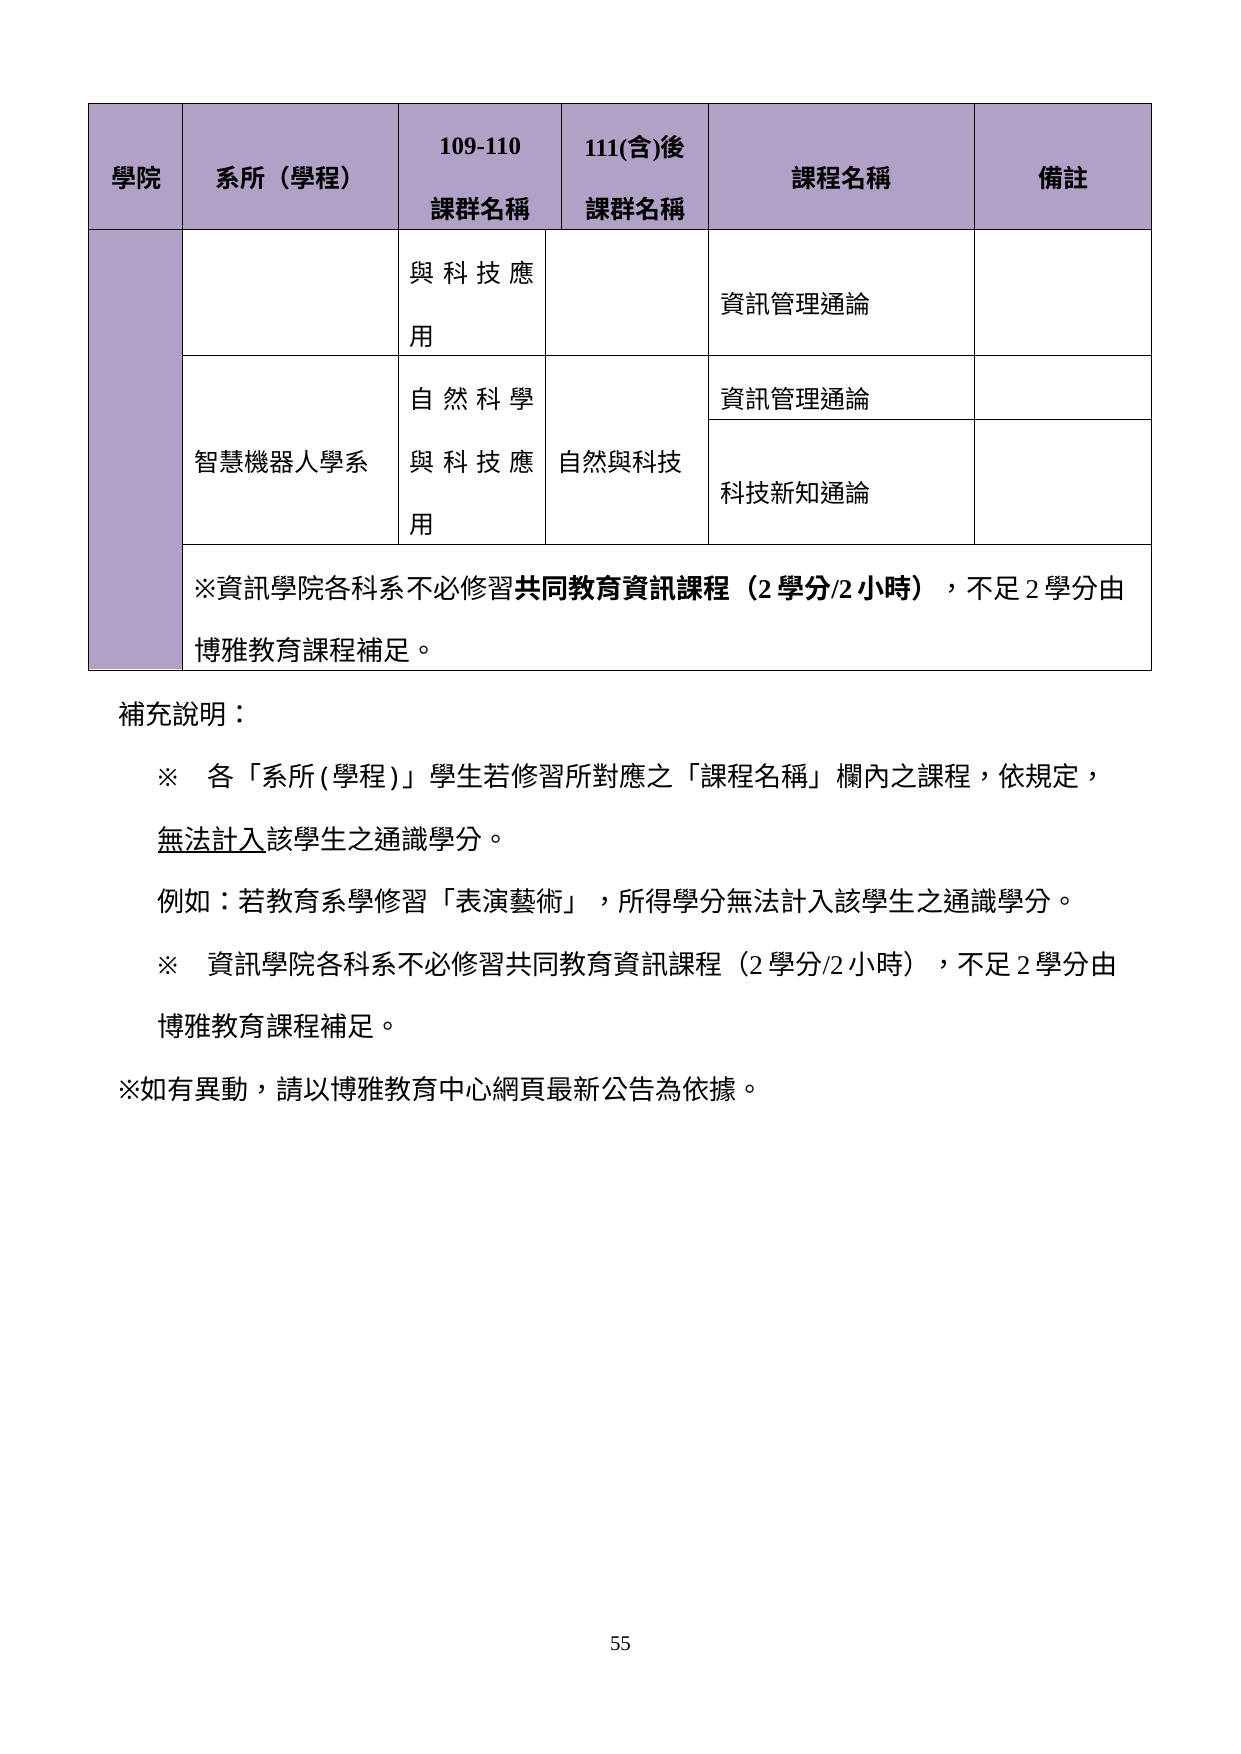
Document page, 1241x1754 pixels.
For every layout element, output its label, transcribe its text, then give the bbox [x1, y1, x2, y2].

table_cell [975, 230, 1151, 355]
table_header 備註 [975, 104, 1151, 229]
table_cell 自然科學與科技應用 [399, 356, 545, 543]
table_header 系所（學程） [183, 104, 398, 229]
text 補充說明： [118, 671, 1122, 733]
table_cell 科技新知通論 [709, 420, 974, 543]
table_cell [975, 420, 1151, 543]
table_cell [183, 230, 398, 355]
table_header 111(含)後 課群名稱 [562, 104, 708, 229]
table_cell [975, 356, 1151, 418]
table_cell 智慧機器人學系 [183, 356, 398, 543]
table_cell 資訊管理通論 [709, 356, 974, 418]
table_header 109-110 課群名稱 [399, 104, 561, 229]
text 例如：若教育系學修習「表演藝術」，所得學分無法計入該學生之通識學分。 [118, 858, 1122, 921]
text ※如有異動，請以博雅教育中心網頁最新公告為依據。 [118, 1046, 1122, 1108]
table_cell [89, 230, 182, 669]
table_cell 資訊管理通論 [709, 230, 974, 355]
table_cell [546, 230, 708, 355]
list 各「系所(學程)」學生若修習所對應之「課程名稱」欄內之課程，依規定，無法計入該學生之通識學分。 [157, 733, 1122, 858]
table_cell 與科技應用 [399, 230, 545, 355]
table_header 課程名稱 [709, 104, 974, 229]
table_cell ※資訊學院各科系不必修習共同教育資訊課程（2學分/2小時），不足2學分由博雅教育課程補足。 [183, 545, 1151, 669]
table_header 學院 [89, 104, 182, 229]
list 資訊學院各科系不必修習共同教育資訊課程（2學分/2小時），不足2學分由博雅教育課程補足。 [157, 921, 1122, 1046]
table_cell 自然與科技 [546, 356, 708, 543]
